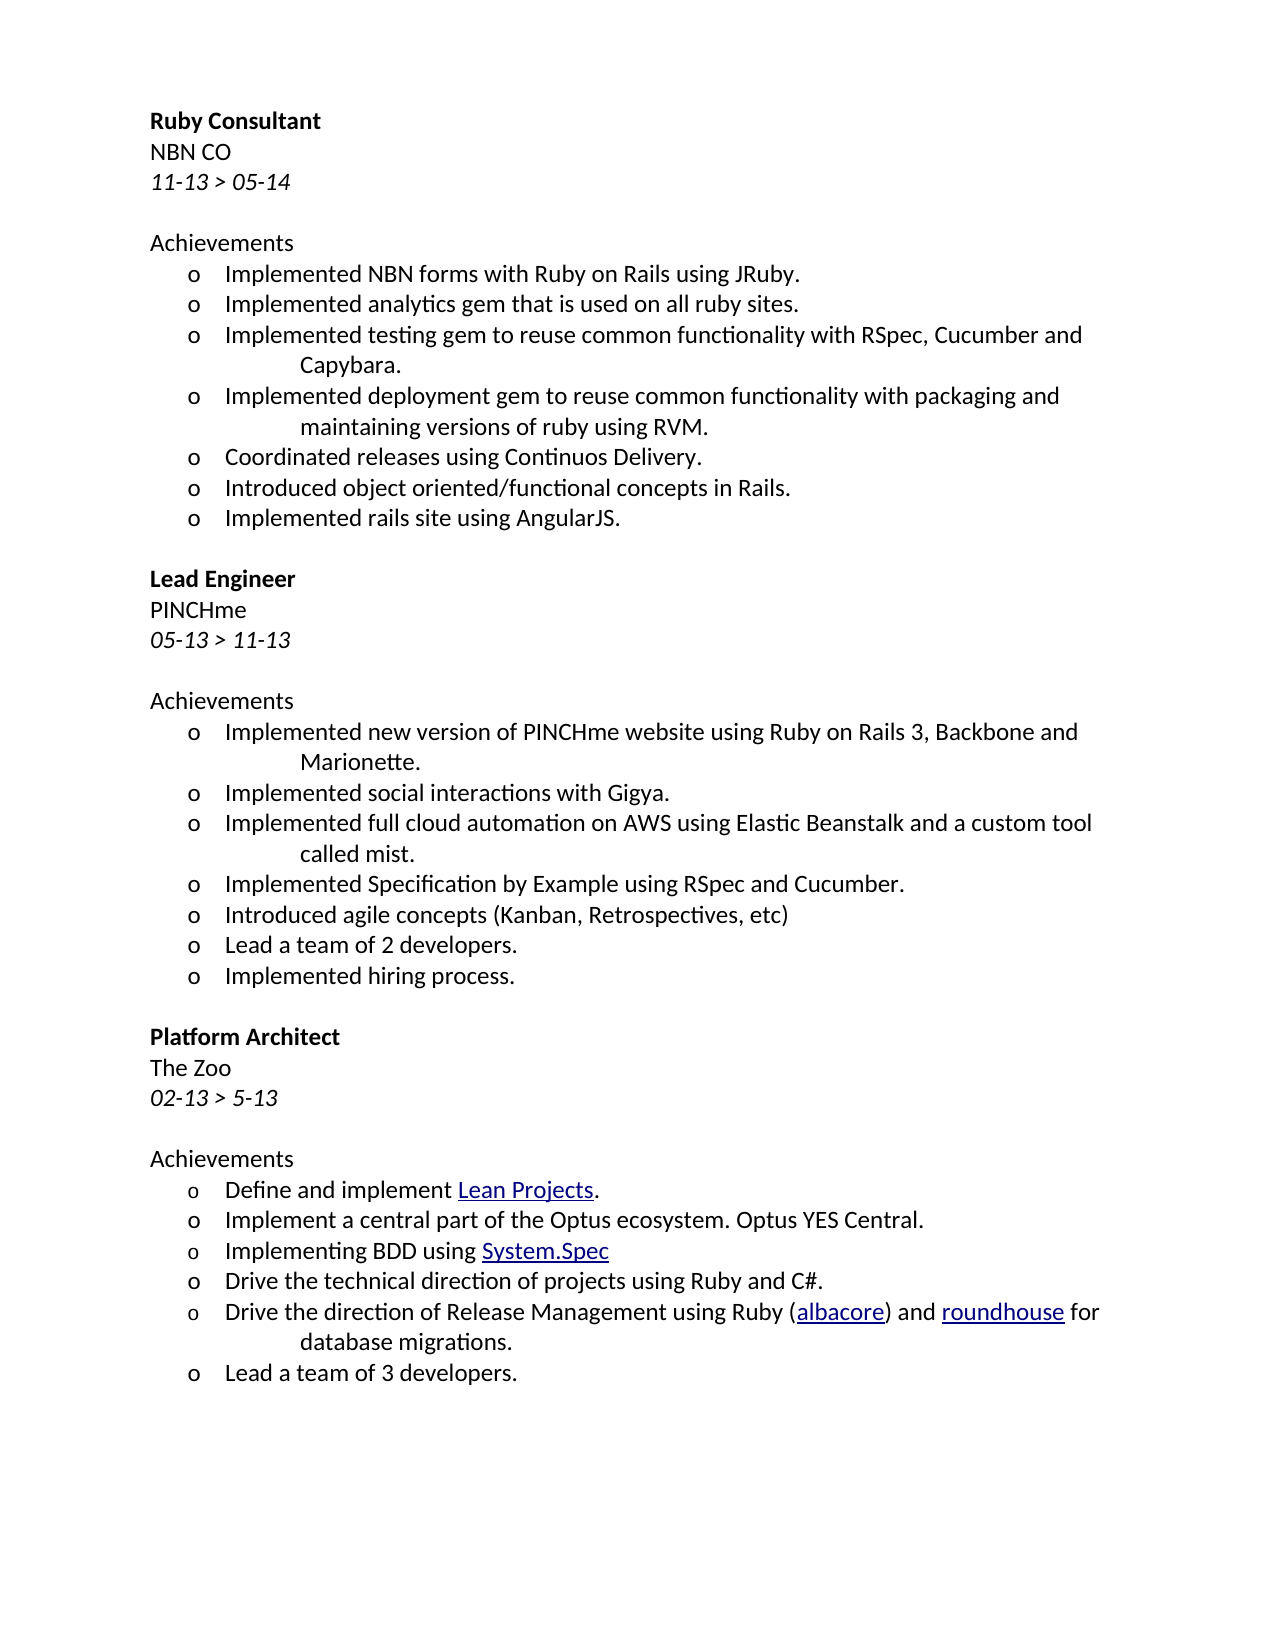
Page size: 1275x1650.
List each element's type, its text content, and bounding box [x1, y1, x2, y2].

list Drive the technical direction of projects using Ruby and C#. [187, 1265, 1125, 1296]
list Lead a team of 3 developers. [187, 1357, 1125, 1387]
text Lead Engineer [150, 563, 1125, 594]
list Implement a central part of the Optus ecosystem. Optus YES Central. [187, 1204, 1125, 1235]
list Introduced object oriented/functional concepts in Rails. [187, 472, 1125, 502]
list Define and implement Lean Projects. [187, 1174, 1125, 1204]
text 11-13 > 05-14 [150, 167, 1125, 197]
list Drive the direction of Release Management using Ruby (albacore) and roundhouse for database migrations. [187, 1296, 1125, 1357]
list Implemented deployment gem to reuse common functionality with packaging and maintaining versions of ruby using RVM. [187, 380, 1125, 441]
list Implemented hiring process. [187, 960, 1125, 991]
list Coordinated releases using Continuos Delivery. [187, 441, 1125, 472]
list Implemented social interactions with Gigya. [187, 777, 1125, 807]
list Implemented full cloud automation on AWS using Elastic Beanstalk and a custom tool called mist. [187, 807, 1125, 868]
list Introduced agile concepts (Kanban, Retrospectives, etc) [187, 899, 1125, 929]
text 02-13 > 5-13 [150, 1082, 1125, 1113]
text Achievements [150, 228, 1125, 258]
list Implementing BDD using System.Spec [187, 1235, 1125, 1265]
list Implemented rails site using AngularJS. [187, 502, 1125, 533]
text Ruby Consultant [150, 106, 1125, 136]
list Lead a team of 2 developers. [187, 929, 1125, 960]
list Implemented analytics gem that is used on all ruby sites. [187, 289, 1125, 319]
list Implemented testing gem to reuse common functionality with RSpec, Cucumber and Capybara. [187, 319, 1125, 380]
text The Zoo [150, 1052, 1125, 1082]
text Platform Architect [150, 1021, 1125, 1052]
text Achievements [150, 685, 1125, 716]
text PINCHme [150, 594, 1125, 624]
text NBN CO [150, 136, 1125, 167]
list Implemented NBN forms with Ruby on Rails using JRuby. [187, 258, 1125, 289]
list Implemented new version of PINCHme website using Ruby on Rails 3, Backbone and Marionette. [187, 716, 1125, 777]
list Implemented Specification by Example using RSpec and Cucumber. [187, 868, 1125, 899]
text Achievements [150, 1143, 1125, 1174]
text 05-13 > 11-13 [150, 624, 1125, 655]
